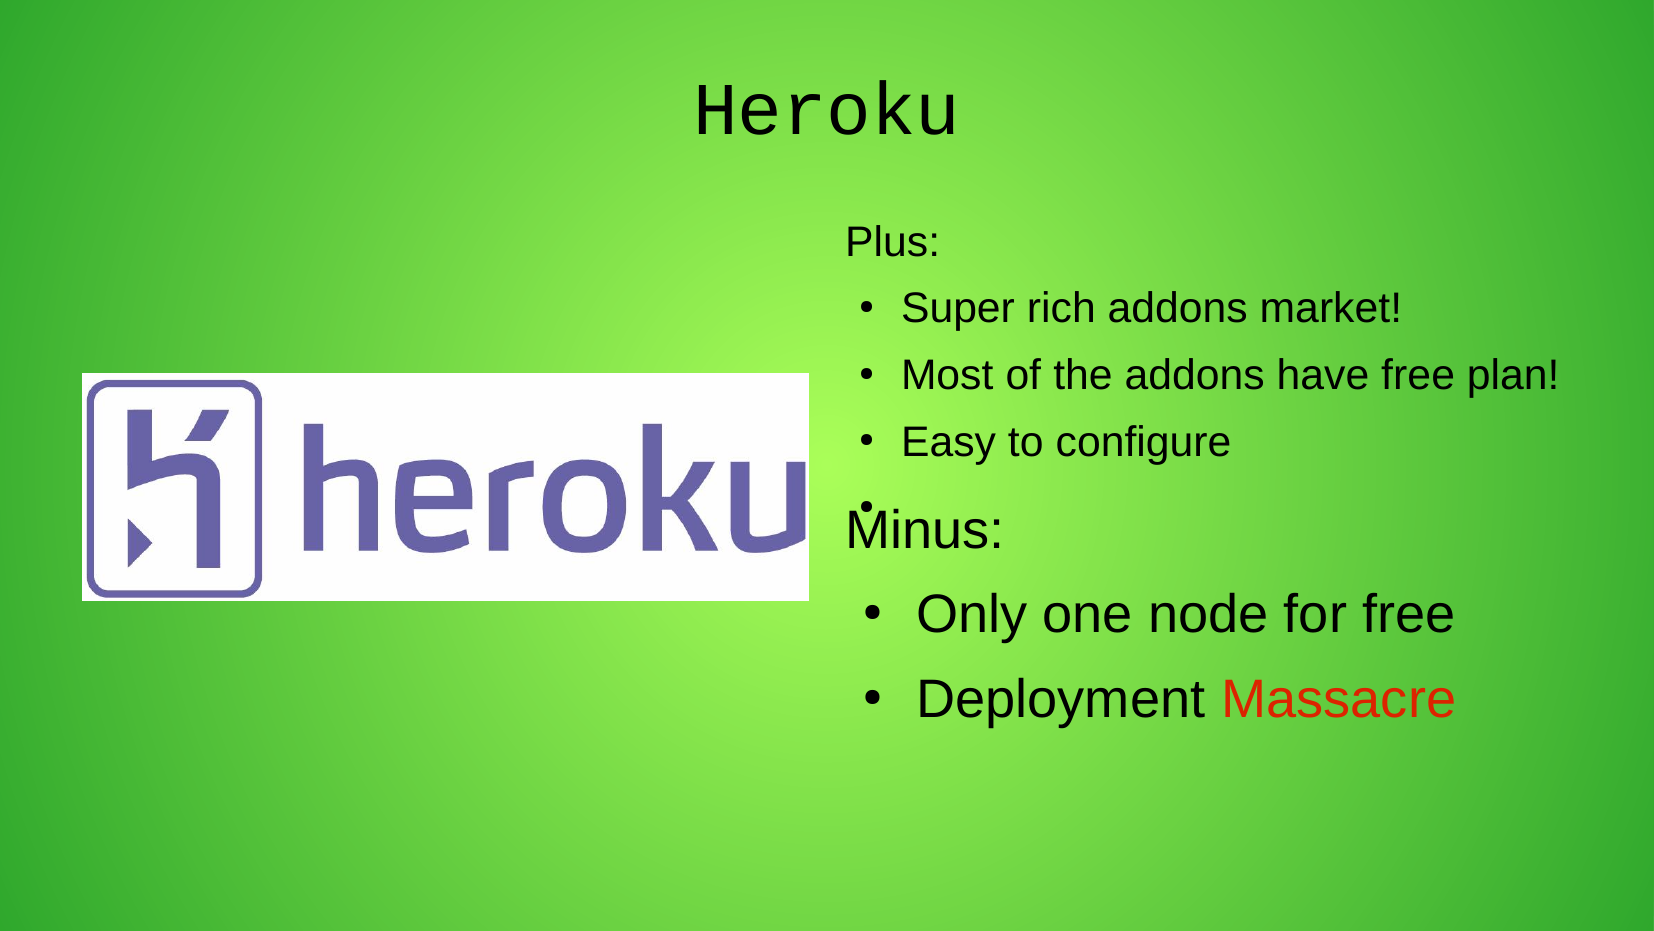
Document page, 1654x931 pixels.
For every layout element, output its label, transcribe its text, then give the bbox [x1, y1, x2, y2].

title Heroku [82, 37, 1571, 193]
picture [82, 373, 809, 601]
list Minus: Only one node for free Deployment Massacre [845, 499, 1572, 757]
list Plus: Super rich addons market! Most of the addons have free plan! Easy to configure [845, 217, 1572, 475]
